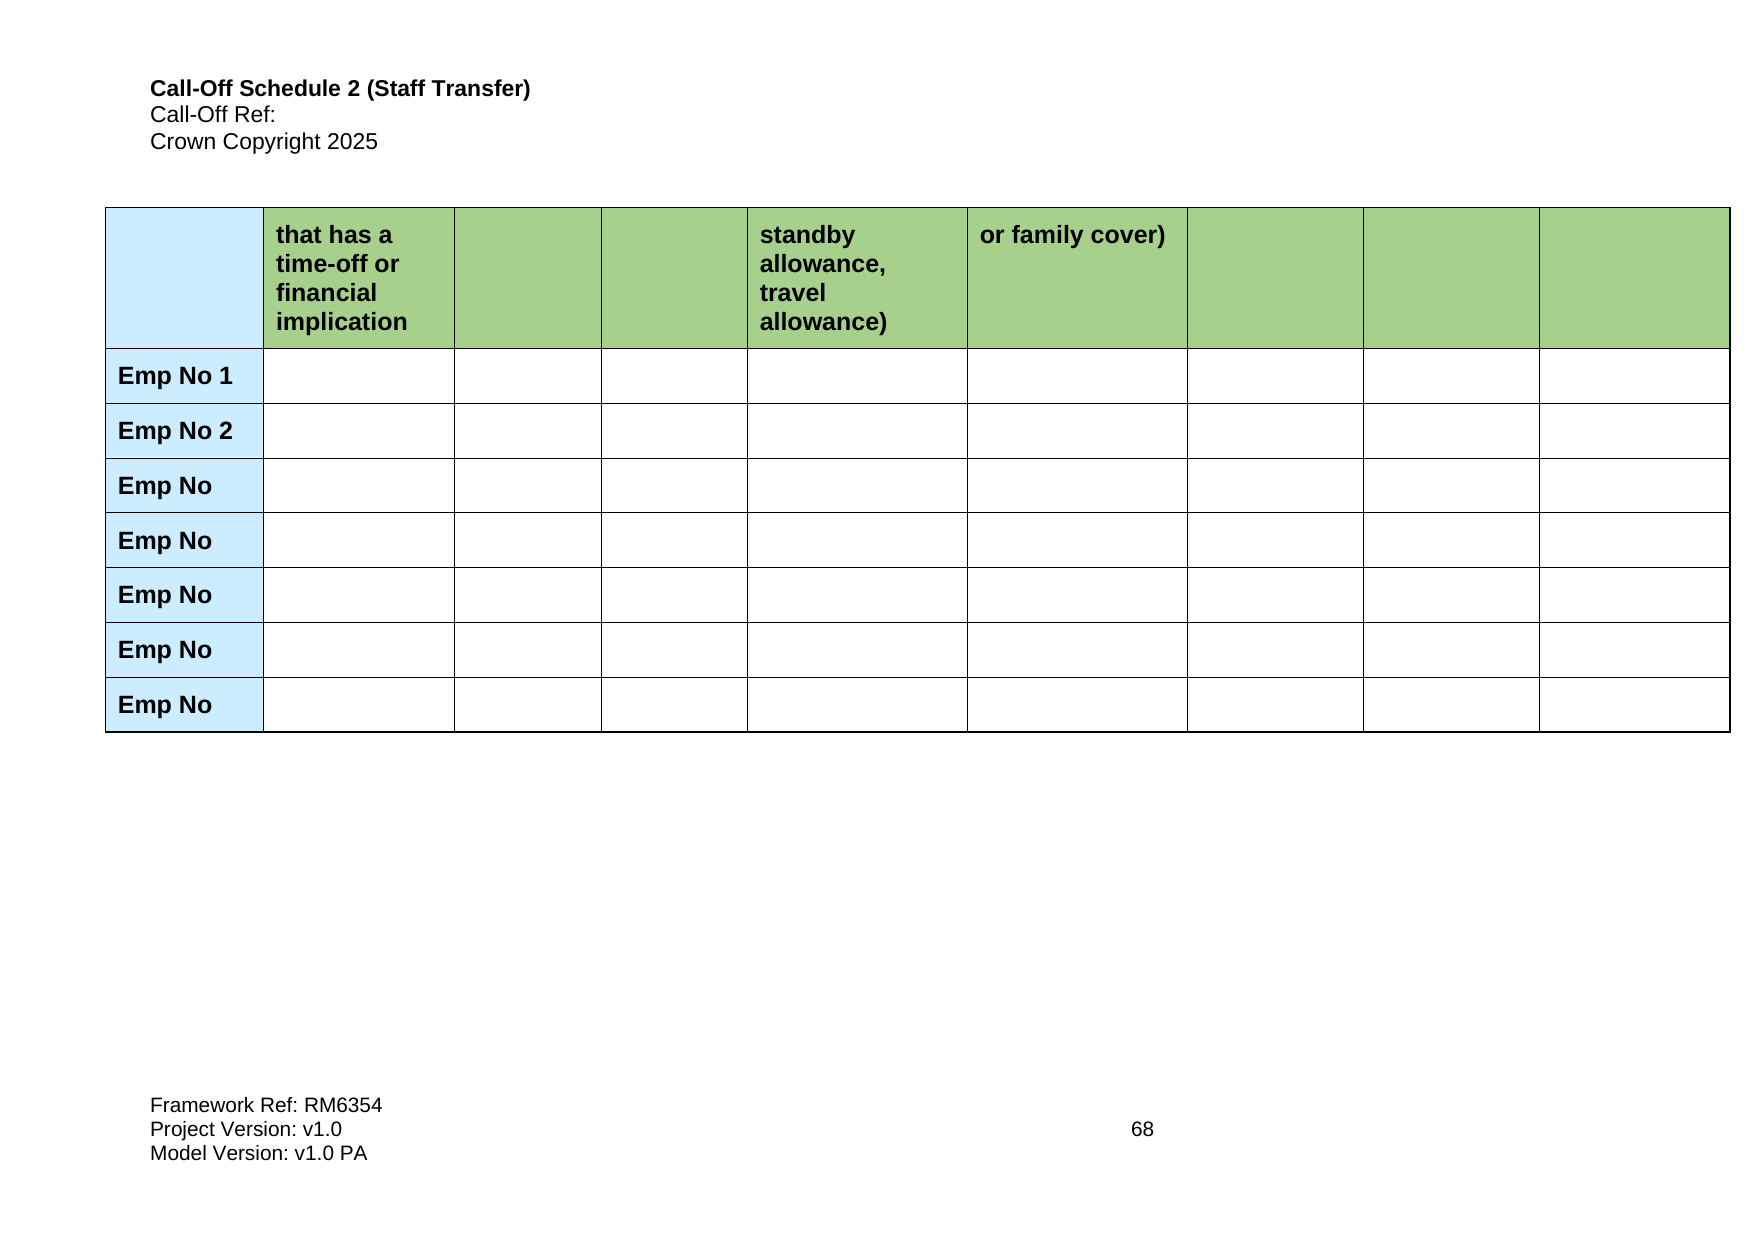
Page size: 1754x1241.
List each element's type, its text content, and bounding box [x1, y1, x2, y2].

table_cell [264, 404, 454, 457]
table_cell [1364, 623, 1539, 677]
table_cell [748, 623, 967, 677]
table_cell that has a time-off or financial implication [264, 208, 454, 348]
table_cell standby allowance, travel allowance) [748, 208, 967, 348]
table_cell [455, 568, 601, 622]
table_cell [602, 404, 747, 457]
table_cell [968, 678, 1187, 731]
table_cell [1188, 459, 1363, 512]
table_cell [748, 513, 967, 567]
table_cell Emp No [106, 568, 263, 622]
table_cell Emp No [106, 623, 263, 677]
table_cell [455, 208, 601, 348]
table_cell [602, 208, 747, 348]
table_cell [455, 459, 601, 512]
table_cell [602, 568, 747, 622]
table_cell [1364, 513, 1539, 567]
table_cell [264, 513, 454, 567]
table_cell Emp No [106, 459, 263, 512]
table_cell Emp No [106, 678, 263, 731]
table_cell [1364, 349, 1539, 403]
table_cell [1188, 568, 1363, 622]
table_cell [1540, 623, 1729, 677]
table_cell [602, 513, 747, 567]
table_cell [1188, 623, 1363, 677]
table_cell [748, 349, 967, 403]
table_cell [1364, 568, 1539, 622]
table_cell [748, 678, 967, 731]
table_cell [455, 513, 601, 567]
table_cell [455, 678, 601, 731]
table_cell [1364, 404, 1539, 457]
table_cell [1188, 678, 1363, 731]
table_cell [1188, 349, 1363, 403]
table_cell [264, 349, 454, 403]
table_cell [748, 568, 967, 622]
table_cell [1540, 404, 1729, 457]
table_cell [968, 568, 1187, 622]
table_cell Emp No 2 [106, 404, 263, 457]
table_cell [1540, 513, 1729, 567]
table_cell [968, 513, 1187, 567]
table_cell [748, 404, 967, 457]
table_cell [1540, 568, 1729, 622]
table_cell [1540, 459, 1729, 512]
table_cell [968, 404, 1187, 457]
table_cell [1188, 208, 1363, 348]
table_cell [1188, 404, 1363, 457]
table_cell [968, 459, 1187, 512]
table_cell [1188, 513, 1363, 567]
table_cell [1540, 208, 1729, 348]
table_cell [1540, 349, 1729, 403]
table_cell Emp No 1 [106, 349, 263, 403]
table_cell [748, 459, 967, 512]
table_cell [602, 678, 747, 731]
table_cell [1364, 208, 1539, 348]
table_cell [1364, 678, 1539, 731]
table_cell [455, 349, 601, 403]
table_cell [968, 623, 1187, 677]
table_cell [264, 623, 454, 677]
table_cell [264, 459, 454, 512]
table_cell [106, 208, 263, 348]
table_cell [264, 678, 454, 731]
table_cell [1364, 459, 1539, 512]
table_cell [264, 568, 454, 622]
table_cell [455, 623, 601, 677]
table_cell or family cover) [968, 208, 1187, 348]
table_cell [602, 623, 747, 677]
table_cell Emp No [106, 513, 263, 567]
table_cell [968, 349, 1187, 403]
table_cell [1540, 678, 1729, 731]
table_cell [602, 459, 747, 512]
table_cell [455, 404, 601, 457]
table_cell [602, 349, 747, 403]
